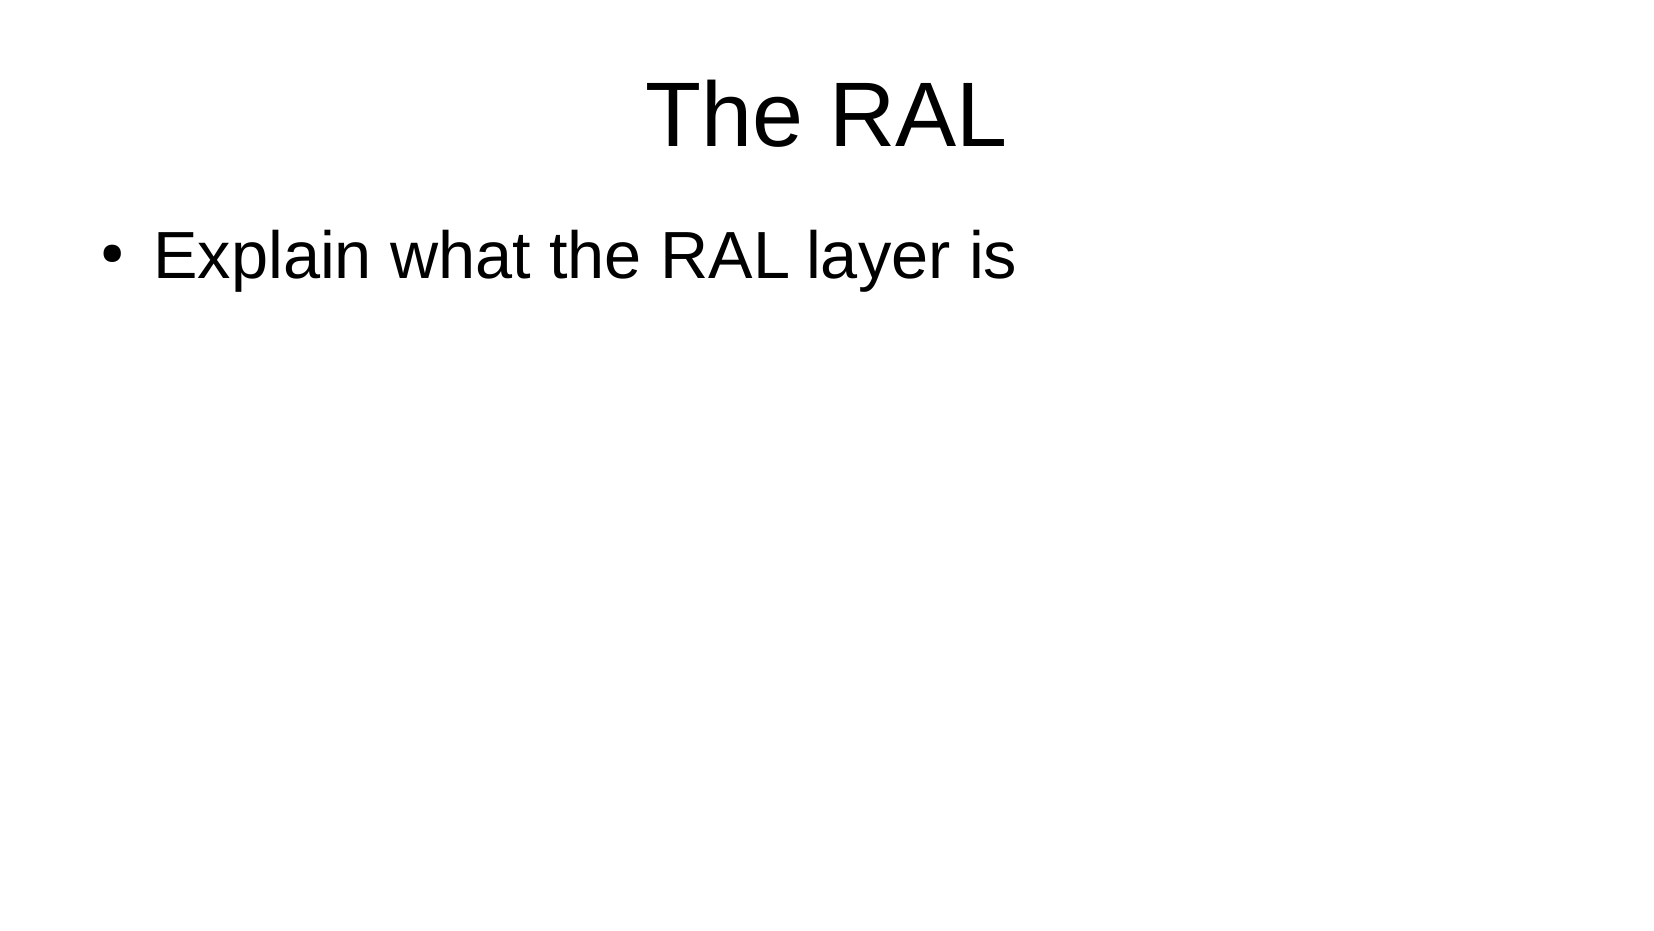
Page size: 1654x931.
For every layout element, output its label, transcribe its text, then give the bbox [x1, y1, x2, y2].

title The RAL [82, 37, 1571, 193]
list Explain what the RAL layer is [82, 217, 1571, 758]
